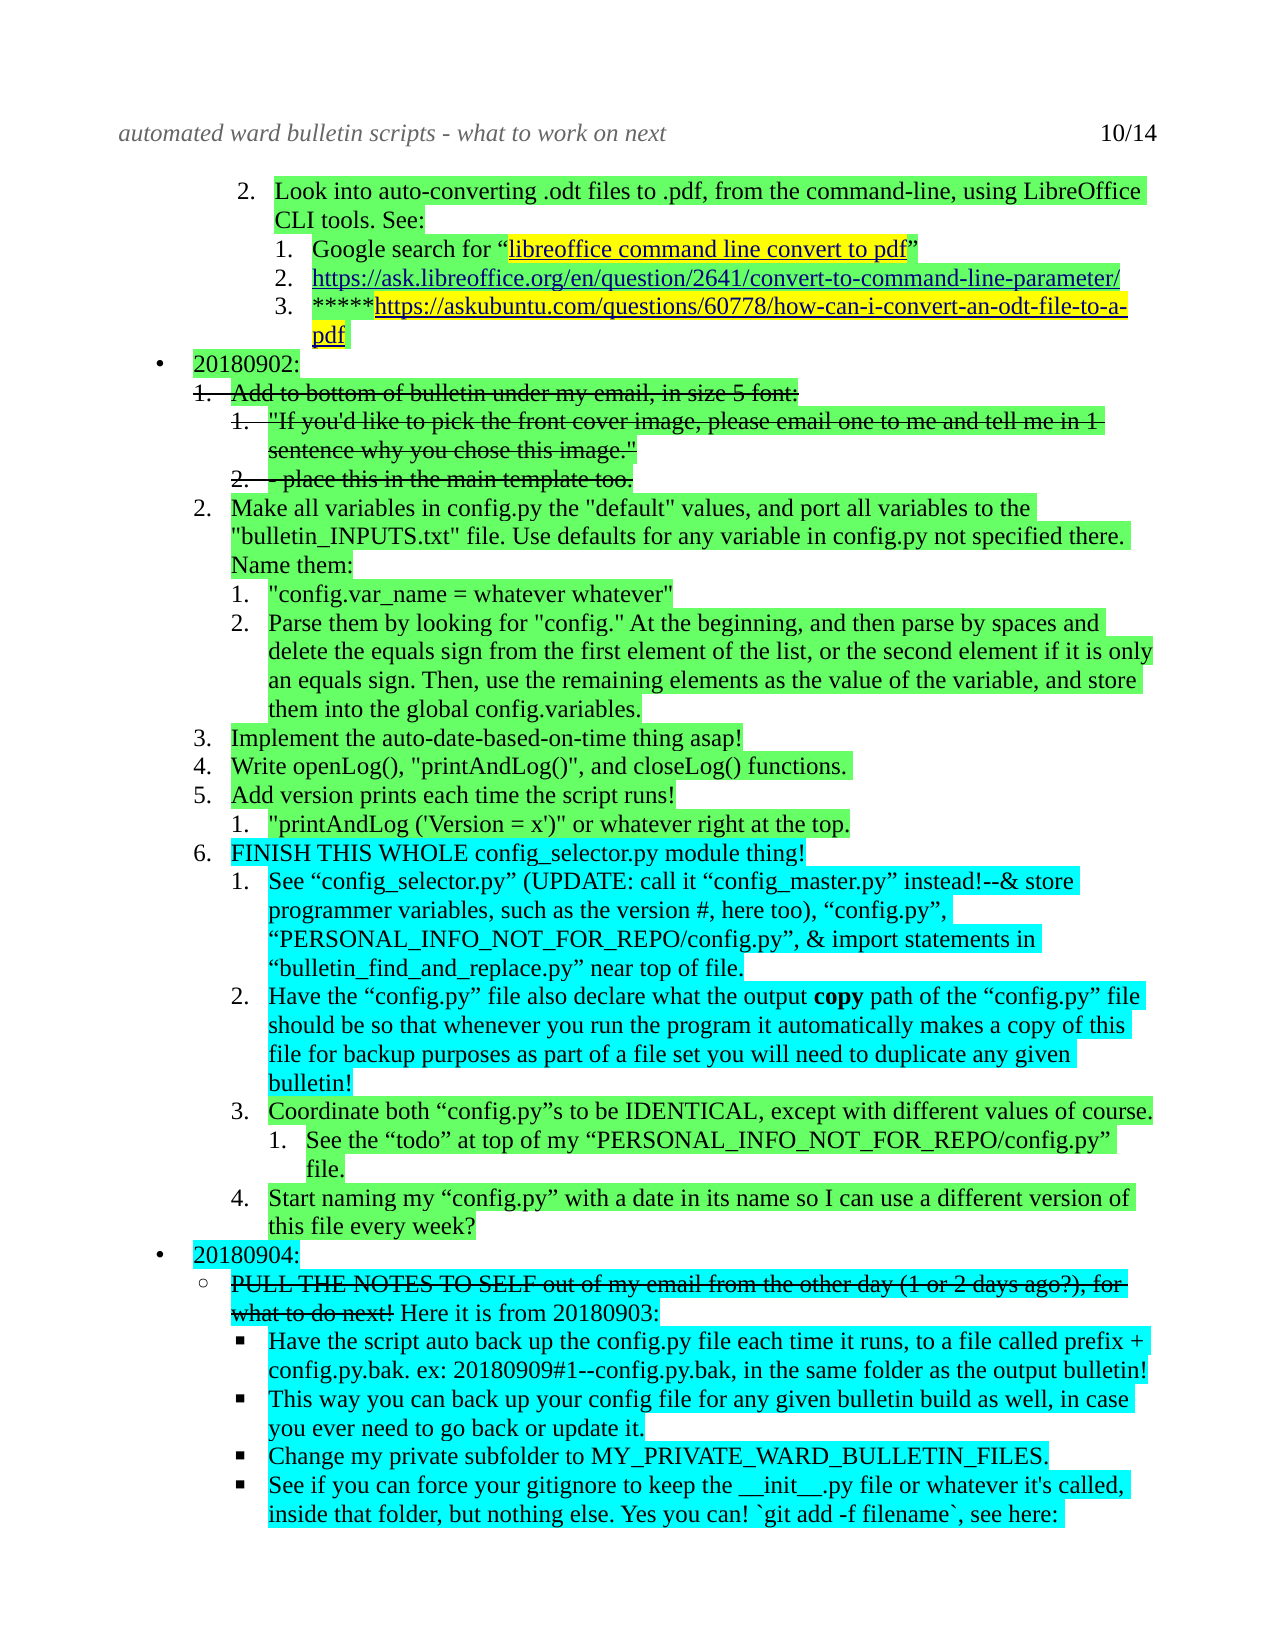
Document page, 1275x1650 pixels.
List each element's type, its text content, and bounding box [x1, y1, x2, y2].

list Have the “config.py” file also declare what the output copy path of the “config.py” file should be so that whenever you run the program it automatically makes a copy of this file for backup purposes as part of a file set you will need to duplicate any given bulletin! [231, 981, 1157, 1096]
list Coordinate both “config.py”s to be IDENTICAL, except with different values of course. [231, 1096, 1157, 1125]
list "If you'd like to pick the front cover image, please email one to me and tell me in 1 sentence why you chose this image." [231, 406, 1157, 464]
list Start naming my “config.py” with a date in its name so I can use a different version of this file every week? [231, 1183, 1157, 1240]
list Google search for “libreoffice command line convert to pdf” [274, 234, 1157, 263]
list Look into auto-converting .odt files to .pdf, from the command-line, using LibreOffice CLI tools. See: [237, 176, 1157, 234]
list - place this in the main template too. [231, 464, 1157, 493]
list 20180904: [156, 1240, 1157, 1269]
list "printAndLog ('Version = x')" or whatever right at the top. [231, 809, 1157, 838]
list Add version prints each time the script runs! [193, 780, 1157, 809]
list See if you can force your gitignore to keep the __init__.py file or whatever it's called, inside that folder, but nothing else. Yes you can! `git add -f filename`, see here: [231, 1470, 1157, 1528]
list See “config_selector.py” (UPDATE: call it “config_master.py” instead!--& store programmer variables, such as the version #, here too), “config.py”, “PERSONAL_INFO_NOT_FOR_REPO/config.py”, & import statements in “bulletin_find_and_replace.py” near top of file. [231, 866, 1157, 981]
list PULL THE NOTES TO SELF out of my email from the other day (1 or 2 days ago?), for what to do next! Here it is from 20180903: [193, 1269, 1157, 1326]
list Change my private subfolder to MY_PRIVATE_WARD_BULLETIN_FILES. [231, 1441, 1157, 1470]
list Add to bottom of bulletin under my email, in size 5 font: [193, 378, 1157, 406]
list Write openLog(), "printAndLog()", and closeLog() functions. [193, 751, 1157, 780]
list 20180902: [156, 349, 1157, 378]
list FINISH THIS WHOLE config_selector.py module thing! [193, 838, 1157, 866]
list *****https://askubuntu.com/questions/60778/how-can-i-convert-an-odt-file-to-a-pdf [274, 291, 1157, 349]
list Implement the auto-date-based-on-time thing asap! [193, 723, 1157, 751]
list "config.var_name = whatever whatever" [231, 579, 1157, 608]
list Parse them by looking for "config." At the beginning, and then parse by spaces and delete the equals sign from the first element of the list, or the second element if it is only an equals sign. Then, use the remaining elements as the value of the variable, and store them into the global config.variables. [231, 608, 1157, 723]
list See the “todo” at top of my “PERSONAL_INFO_NOT_FOR_REPO/config.py” file. [268, 1125, 1157, 1183]
list This way you can back up your config file for any given bulletin build as well, in case you ever need to go back or update it. [231, 1384, 1157, 1441]
list Make all variables in config.py the "default" values, and port all variables to the "bulletin_INPUTS.txt" file. Use defaults for any variable in config.py not specified there. Name them: [193, 493, 1157, 579]
list Have the script auto back up the config.py file each time it runs, to a file called prefix + config.py.bak. ex: 20180909#1--config.py.bak, in the same folder as the output bulletin! [231, 1326, 1157, 1384]
